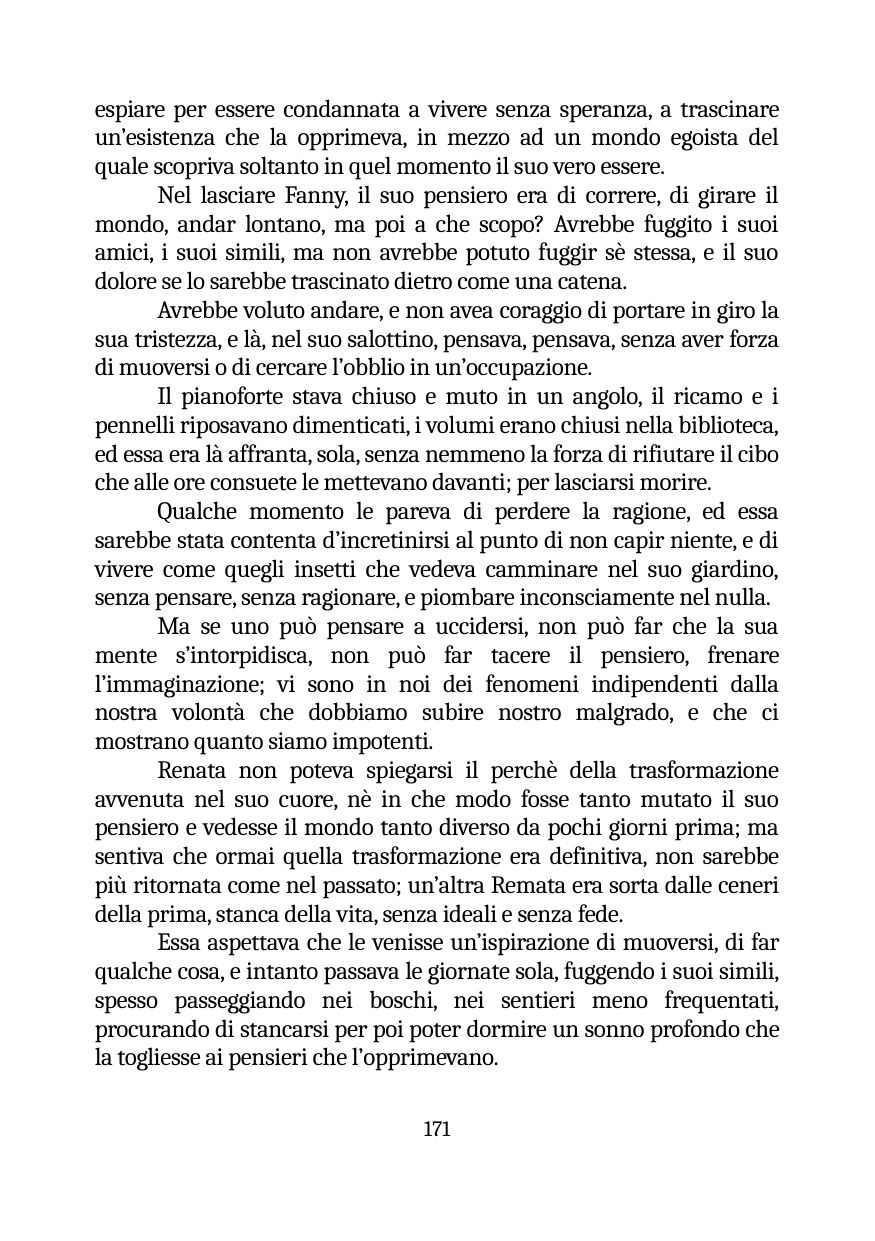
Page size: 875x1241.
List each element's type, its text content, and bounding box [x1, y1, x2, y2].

text espiare per essere condannata a vivere senza speranza, a trascinare un’esistenza che la opprimeva, in mezzo ad un mondo egoista del quale scopriva soltanto in quel momento il suo vero essere. [94, 94, 779, 181]
text Ma se uno può pensare a uccidersi, non può far che la sua mente s’intorpidisca, non può far tacere il pensiero, frenare l’immaginazione; vi sono in noi dei fenomeni indipendenti dalla nostra volontà che dobbiamo subire nostro malgrado, e che ci mostrano quanto siamo impotenti. [94, 612, 779, 756]
text Renata non poteva spiegarsi il perchè della trasformazione avvenuta nel suo cuore, nè in che modo fosse tanto mutato il suo pensiero e vedesse il mondo tanto diverso da pochi giorni prima; ma sentiva che ormai quella trasformazione era definitiva, non sarebbe più ritornata come nel passato; un’altra Remata era sorta dalle ceneri della prima, stanca della vita, senza ideali e senza fede. [94, 756, 779, 928]
text Nel lasciare Fanny, il suo pensiero era di correre, di girare il mondo, andar lontano, ma poi a che scopo? Avrebbe fuggito i suoi amici, i suoi simili, ma non avrebbe potuto fuggir sè stessa, e il suo dolore se lo sarebbe trascinato dietro come una catena. [94, 181, 779, 296]
text Qualche momento le pareva di perdere la ragione, ed essa sarebbe stata contenta d’incretinirsi al punto di non capir niente, e di vivere come quegli insetti che vedeva camminare nel suo giardino, senza pensare, senza ragionare, e piombare inconsciamente nel nulla. [94, 497, 779, 612]
text Avrebbe voluto andare, e non avea coraggio di portare in giro la sua tristezza, e là, nel suo salottino, pensava, pensava, senza aver forza di muoversi o di cercare l’obblio in un’occupazione. [94, 296, 779, 382]
text Essa aspettava che le venisse un’ispirazione di muoversi, di far qualche cosa, e intanto passava le giornate sola, fuggendo i suoi simili, spesso passeggiando nei boschi, nei sentieri meno frequentati, procurando di stancarsi per poi poter dormire un sonno profondo che la togliesse ai pensieri che l’opprimevano. [94, 928, 779, 1072]
text Il pianoforte stava chiuso e muto in un angolo, il ricamo e i pennelli riposavano dimenticati, i volumi erano chiusi nella biblioteca, ed essa era là affranta, sola, senza nemmeno la forza di rifiutare il cibo che alle ore consuete le mettevano davanti; per lasciarsi morire. [94, 382, 779, 497]
